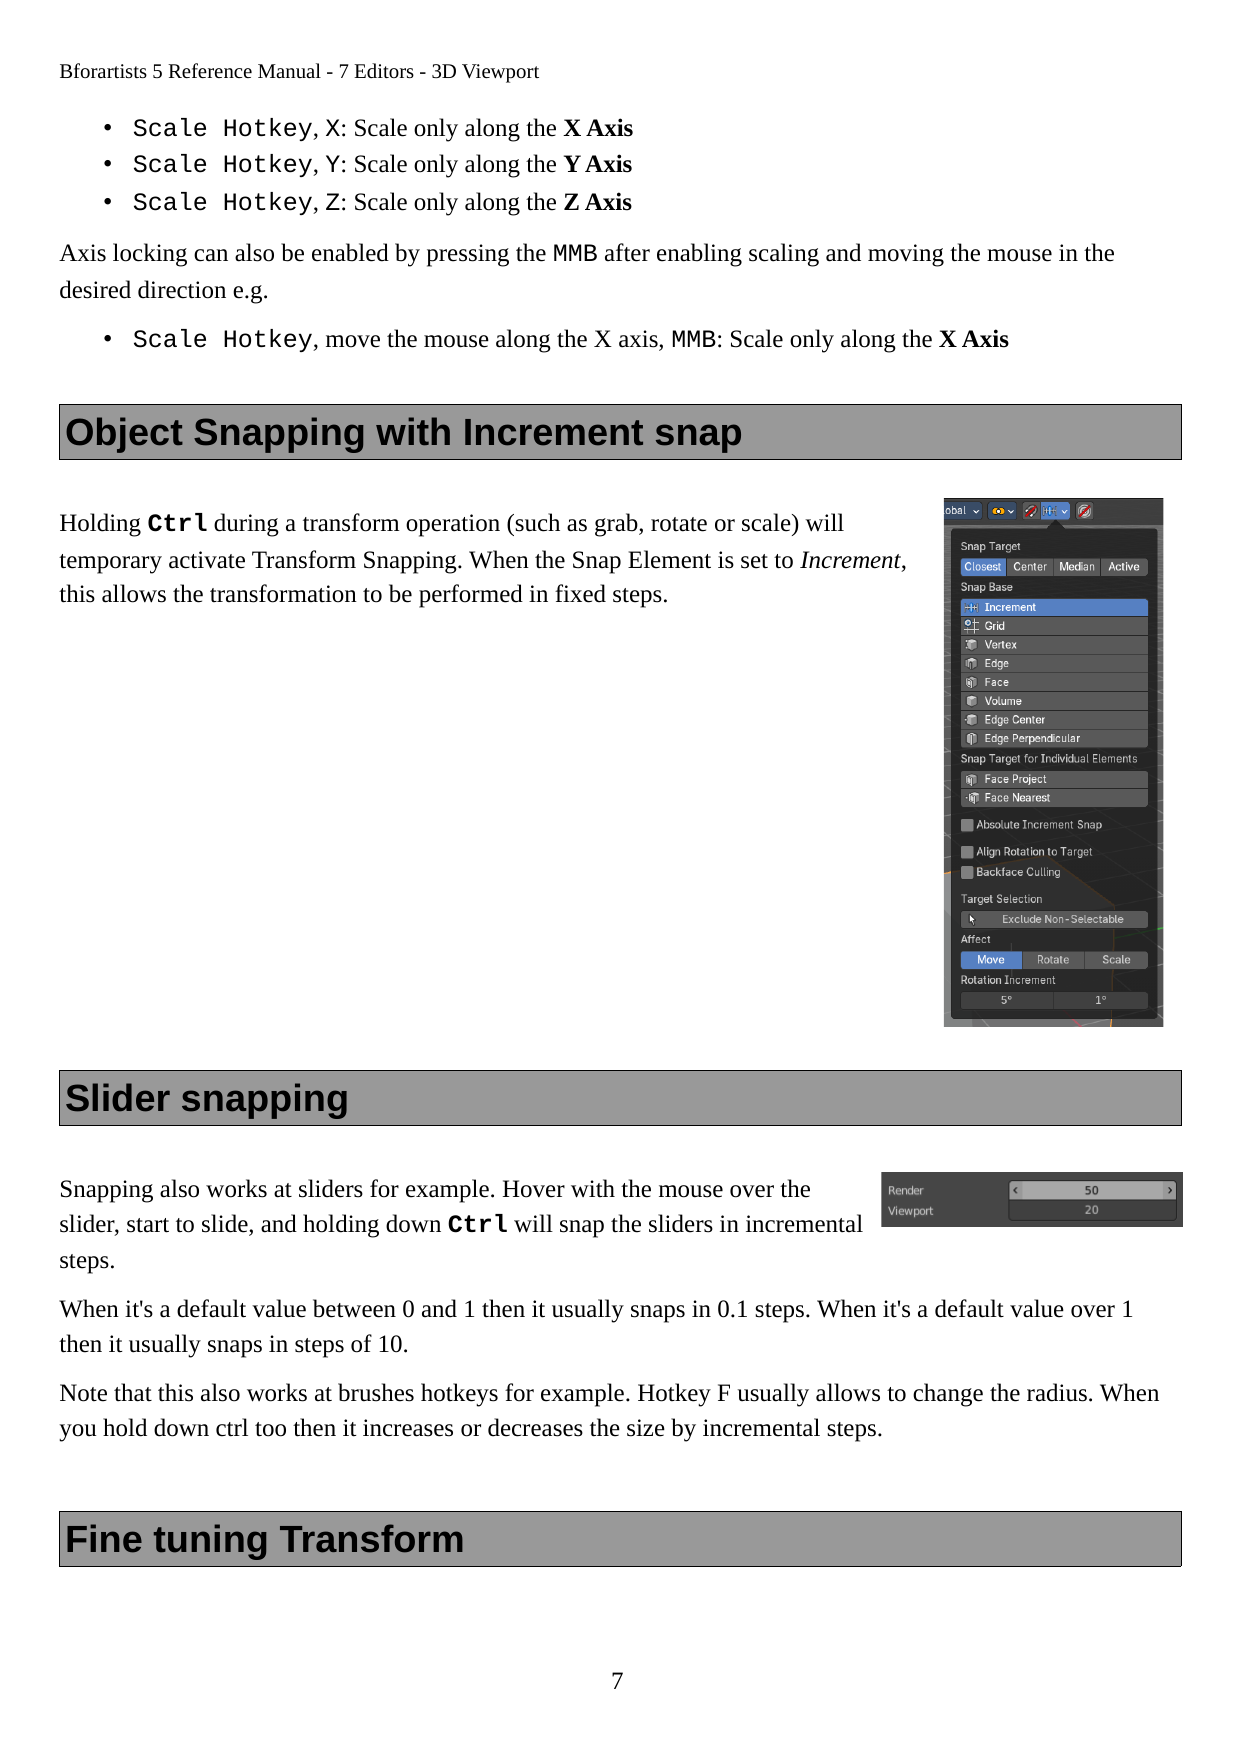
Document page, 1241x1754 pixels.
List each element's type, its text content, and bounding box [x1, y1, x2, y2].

text When it's a default value between 0 and 1 then it usually snaps in 0.1 steps. When it's a default value over 1 then it usually snaps in steps of 10. [59, 1294, 1181, 1358]
picture [881, 1172, 1183, 1227]
text Axis locking can also be enabled by pressing the MMB after enabling scaling and moving the mouse in the desired direction e.g. [59, 238, 1181, 303]
list Scale Hotkey, Y: Scale only along the Y Axis [103, 149, 1181, 180]
text Snapping also works at sliders for example. Hover with the mouse over the slider, start to slide, and holding down Ctrl will snap the sliders in incremental steps. [59, 1174, 1181, 1274]
text Holding Ctrl during a transform operation (such as grab, rotate or scale) will temporary activate Transform Snapping. When the Snap Element is set to Increment, this allows the transformation to be performed in fixed steps. [59, 508, 943, 608]
list Scale Hotkey, move the mouse along the X axis, MMB: Scale only along the X Axis [103, 324, 1181, 354]
table_header Object Snapping with Increment snap [60, 405, 1181, 459]
picture [943, 498, 1164, 1027]
table_header Slider snapping [60, 1071, 1181, 1125]
list Scale Hotkey, Z: Scale only along the Z Axis [103, 187, 1181, 217]
text Note that this also works at brushes hotkeys for example. Hotkey F usually allows to change the radius. When you hold down ctrl too then it increases or decreases the size by incremental steps. [59, 1378, 1181, 1441]
table_header Fine tuning Transform [60, 1512, 1181, 1566]
list Scale Hotkey, X: Scale only along the X Axis [103, 113, 1181, 143]
